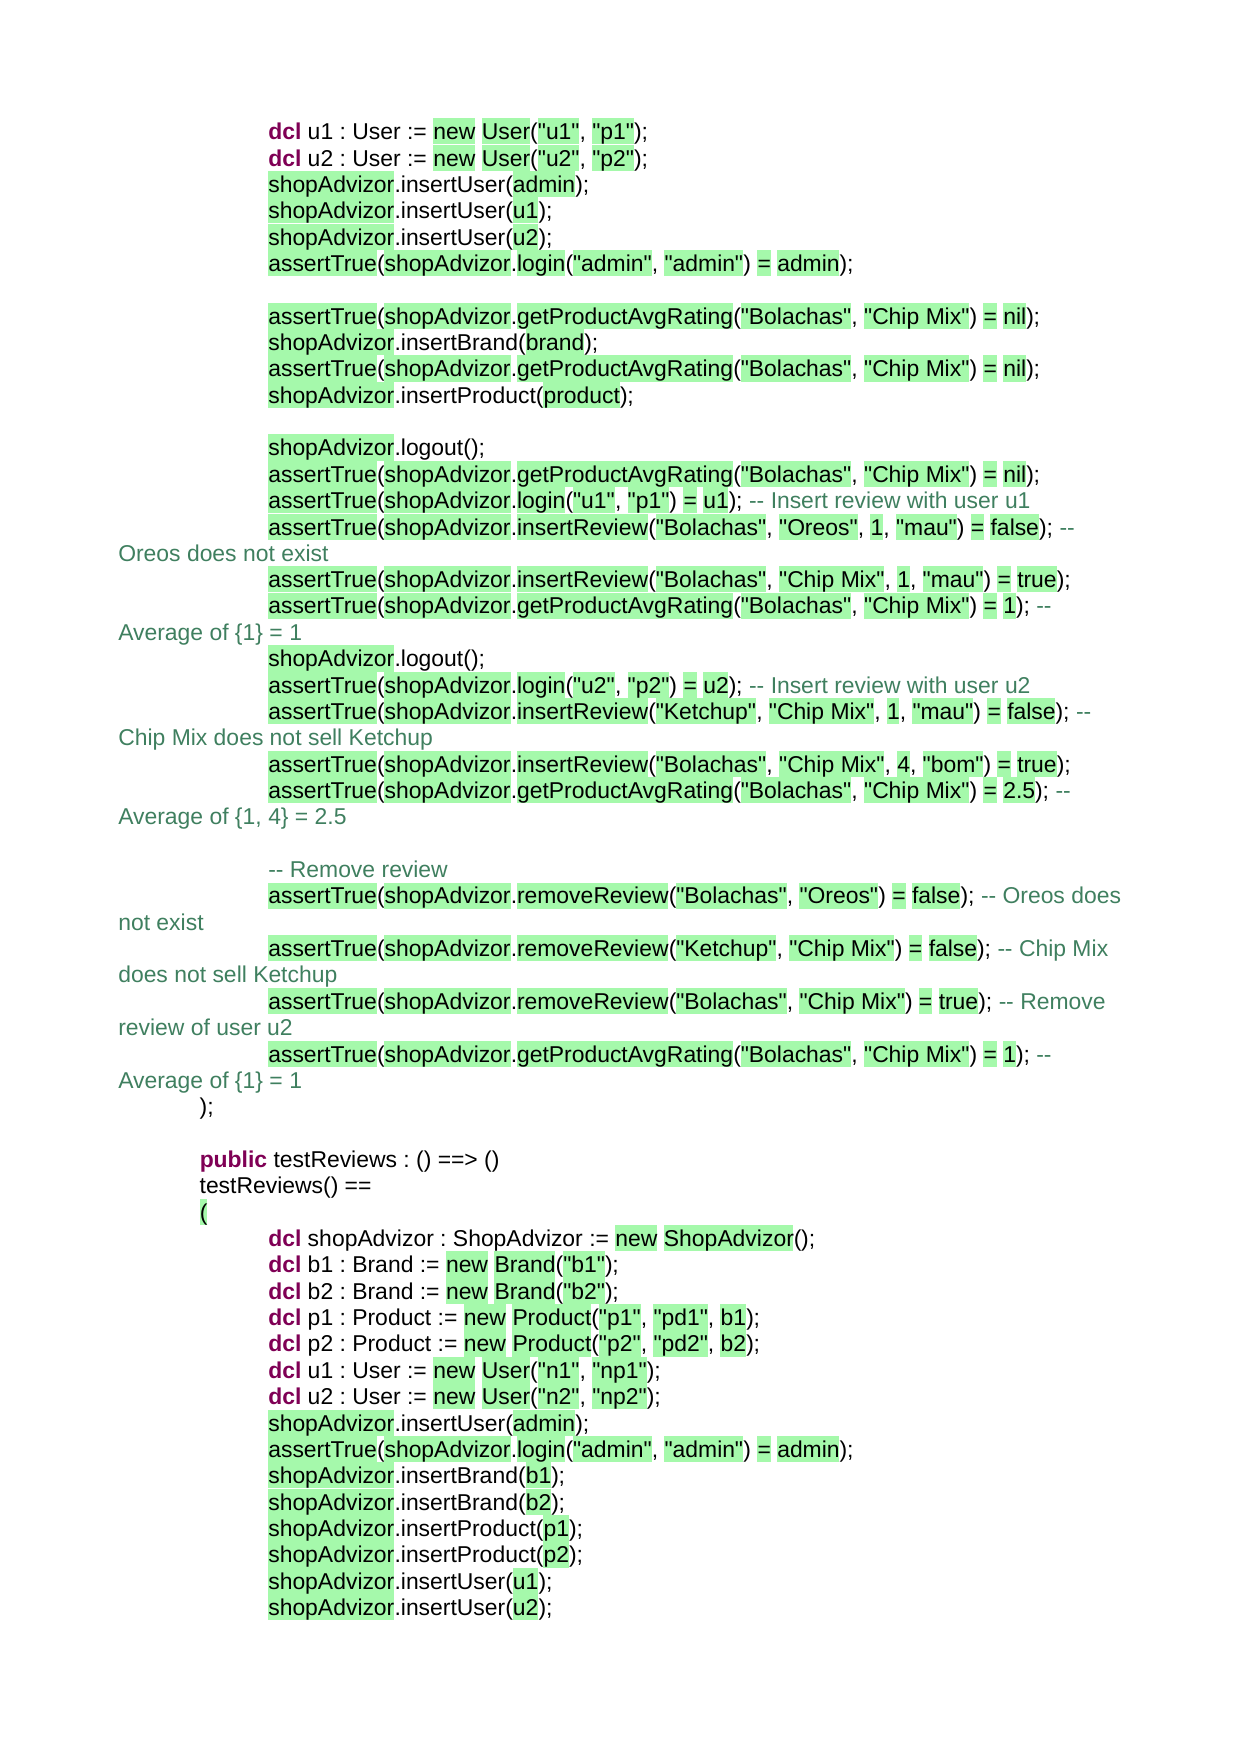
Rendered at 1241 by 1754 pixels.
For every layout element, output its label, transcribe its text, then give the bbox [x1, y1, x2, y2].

text assertTrue(shopAdvizor.login("u1", "p1") = u1); -- Insert review with user u1 [118, 487, 1122, 513]
text shopAdvizor.insertUser(u1); [118, 1568, 1122, 1594]
text assertTrue(shopAdvizor.insertReview("Bolachas", "Chip Mix", 4, "bom") = true); [118, 751, 1122, 777]
text shopAdvizor.insertUser(admin); [118, 171, 1122, 197]
text assertTrue(shopAdvizor.getProductAvgRating("Bolachas", "Chip Mix") = 2.5); -- Average of {1, 4} = 2.5 [118, 777, 1122, 830]
text shopAdvizor.insertUser(u2); [118, 1594, 1122, 1620]
text dcl b1 : Brand := new Brand("b1"); [118, 1251, 1122, 1278]
text shopAdvizor.insertUser(admin); [118, 1409, 1122, 1436]
text dcl u2 : User := new User("n2", "np2"); [118, 1383, 1122, 1409]
text ); [118, 1093, 1122, 1119]
text dcl u1 : User := new User("u1", "p1"); [118, 118, 1122, 144]
text shopAdvizor.logout(); [118, 645, 1122, 672]
text assertTrue(shopAdvizor.getProductAvgRating("Bolachas", "Chip Mix") = nil); [118, 355, 1122, 382]
text public testReviews : () ==> () [118, 1146, 1122, 1172]
text assertTrue(shopAdvizor.removeReview("Bolachas", "Oreos") = false); -- Oreos does not exist [118, 882, 1122, 935]
text assertTrue(shopAdvizor.insertReview("Bolachas", "Chip Mix", 1, "mau") = true); [118, 566, 1122, 592]
text assertTrue(shopAdvizor.removeReview("Bolachas", "Chip Mix") = true); -- Remove review of user u2 [118, 988, 1122, 1041]
text dcl p1 : Product := new Product("p1", "pd1", b1); [118, 1304, 1122, 1330]
text shopAdvizor.insertUser(u2); [118, 223, 1122, 250]
text shopAdvizor.insertProduct(product); [118, 382, 1122, 408]
text assertTrue(shopAdvizor.login("admin", "admin") = admin); [118, 250, 1122, 276]
text assertTrue(shopAdvizor.login("u2", "p2") = u2); -- Insert review with user u2 [118, 672, 1122, 698]
text shopAdvizor.insertBrand(b1); [118, 1462, 1122, 1488]
text dcl u2 : User := new User("u2", "p2"); [118, 144, 1122, 171]
text testReviews() == [118, 1172, 1122, 1199]
text shopAdvizor.logout(); [118, 434, 1122, 461]
text dcl shopAdvizor : ShopAdvizor := new ShopAdvizor(); [118, 1225, 1122, 1251]
text assertTrue(shopAdvizor.insertReview("Ketchup", "Chip Mix", 1, "mau") = false); -- Chip Mix does not sell Ketchup [118, 698, 1122, 751]
text shopAdvizor.insertBrand(brand); [118, 329, 1122, 355]
text shopAdvizor.insertBrand(b2); [118, 1488, 1122, 1515]
text dcl p2 : Product := new Product("p2", "pd2", b2); [118, 1330, 1122, 1357]
text assertTrue(shopAdvizor.removeReview("Ketchup", "Chip Mix") = false); -- Chip Mix does not sell Ketchup [118, 935, 1122, 988]
text shopAdvizor.insertProduct(p1); [118, 1515, 1122, 1541]
text assertTrue(shopAdvizor.getProductAvgRating("Bolachas", "Chip Mix") = 1); -- Average of {1} = 1 [118, 592, 1122, 645]
text assertTrue(shopAdvizor.getProductAvgRating("Bolachas", "Chip Mix") = nil); [118, 461, 1122, 487]
text ( [118, 1199, 1122, 1225]
text -- Remove review [118, 856, 1122, 882]
text shopAdvizor.insertProduct(p2); [118, 1541, 1122, 1568]
text dcl u1 : User := new User("n1", "np1"); [118, 1357, 1122, 1383]
text assertTrue(shopAdvizor.insertReview("Bolachas", "Oreos", 1, "mau") = false); -- Oreos does not exist [118, 513, 1122, 566]
text assertTrue(shopAdvizor.login("admin", "admin") = admin); [118, 1436, 1122, 1462]
text assertTrue(shopAdvizor.getProductAvgRating("Bolachas", "Chip Mix") = nil); [118, 303, 1122, 329]
text assertTrue(shopAdvizor.getProductAvgRating("Bolachas", "Chip Mix") = 1); -- Average of {1} = 1 [118, 1041, 1122, 1093]
text dcl b2 : Brand := new Brand("b2"); [118, 1278, 1122, 1304]
text shopAdvizor.insertUser(u1); [118, 197, 1122, 223]
